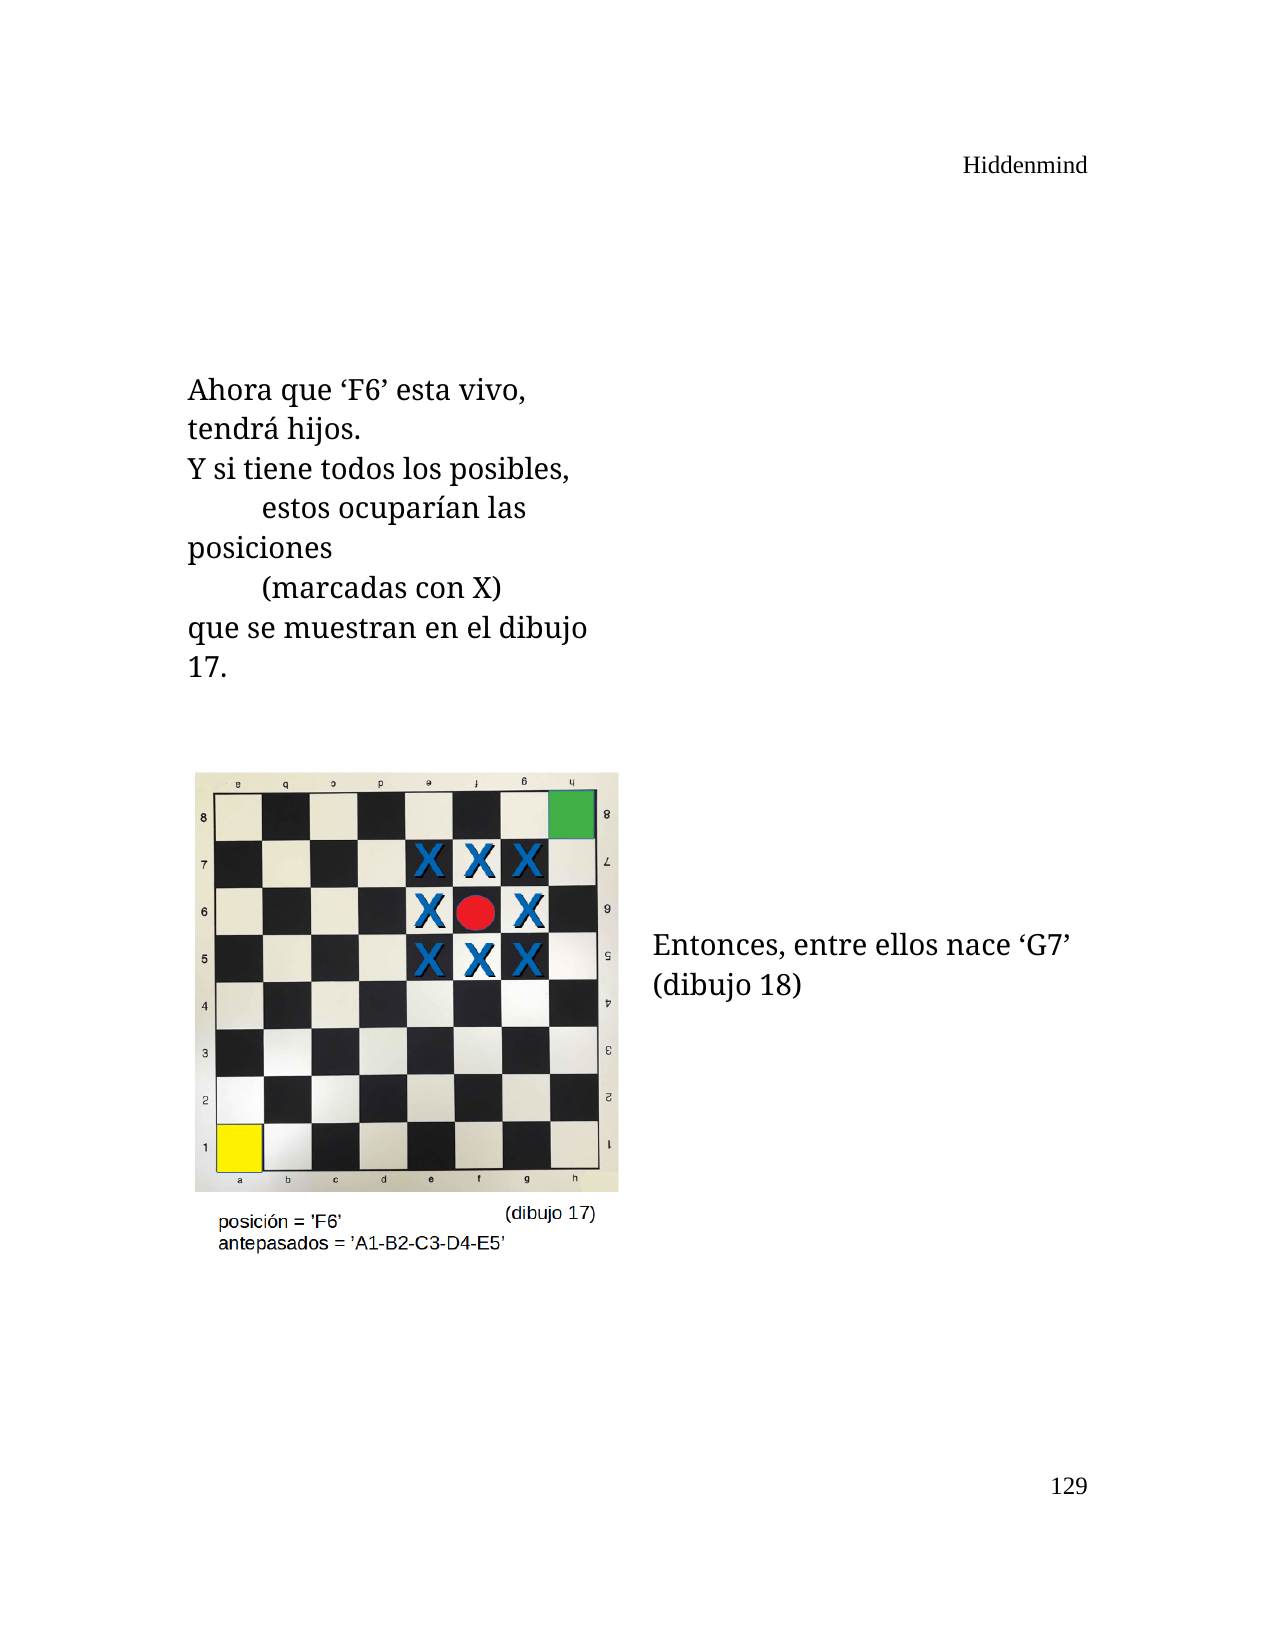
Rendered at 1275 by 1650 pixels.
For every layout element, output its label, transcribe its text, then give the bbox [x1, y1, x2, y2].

text tendrá hijos. [187, 408, 622, 448]
text Y si tiene todos los posibles, [187, 448, 622, 488]
text (dibujo 18) [652, 964, 1087, 1004]
picture [187, 765, 623, 1261]
text Entonces, entre ellos nace ‘G7’ [652, 924, 1087, 964]
text Ahora que ‘F6’ esta vivo, [187, 369, 622, 408]
text que se muestran en el dibujo 17. [187, 607, 622, 686]
text estos ocuparían las posiciones (marcadas con X) [187, 488, 622, 607]
